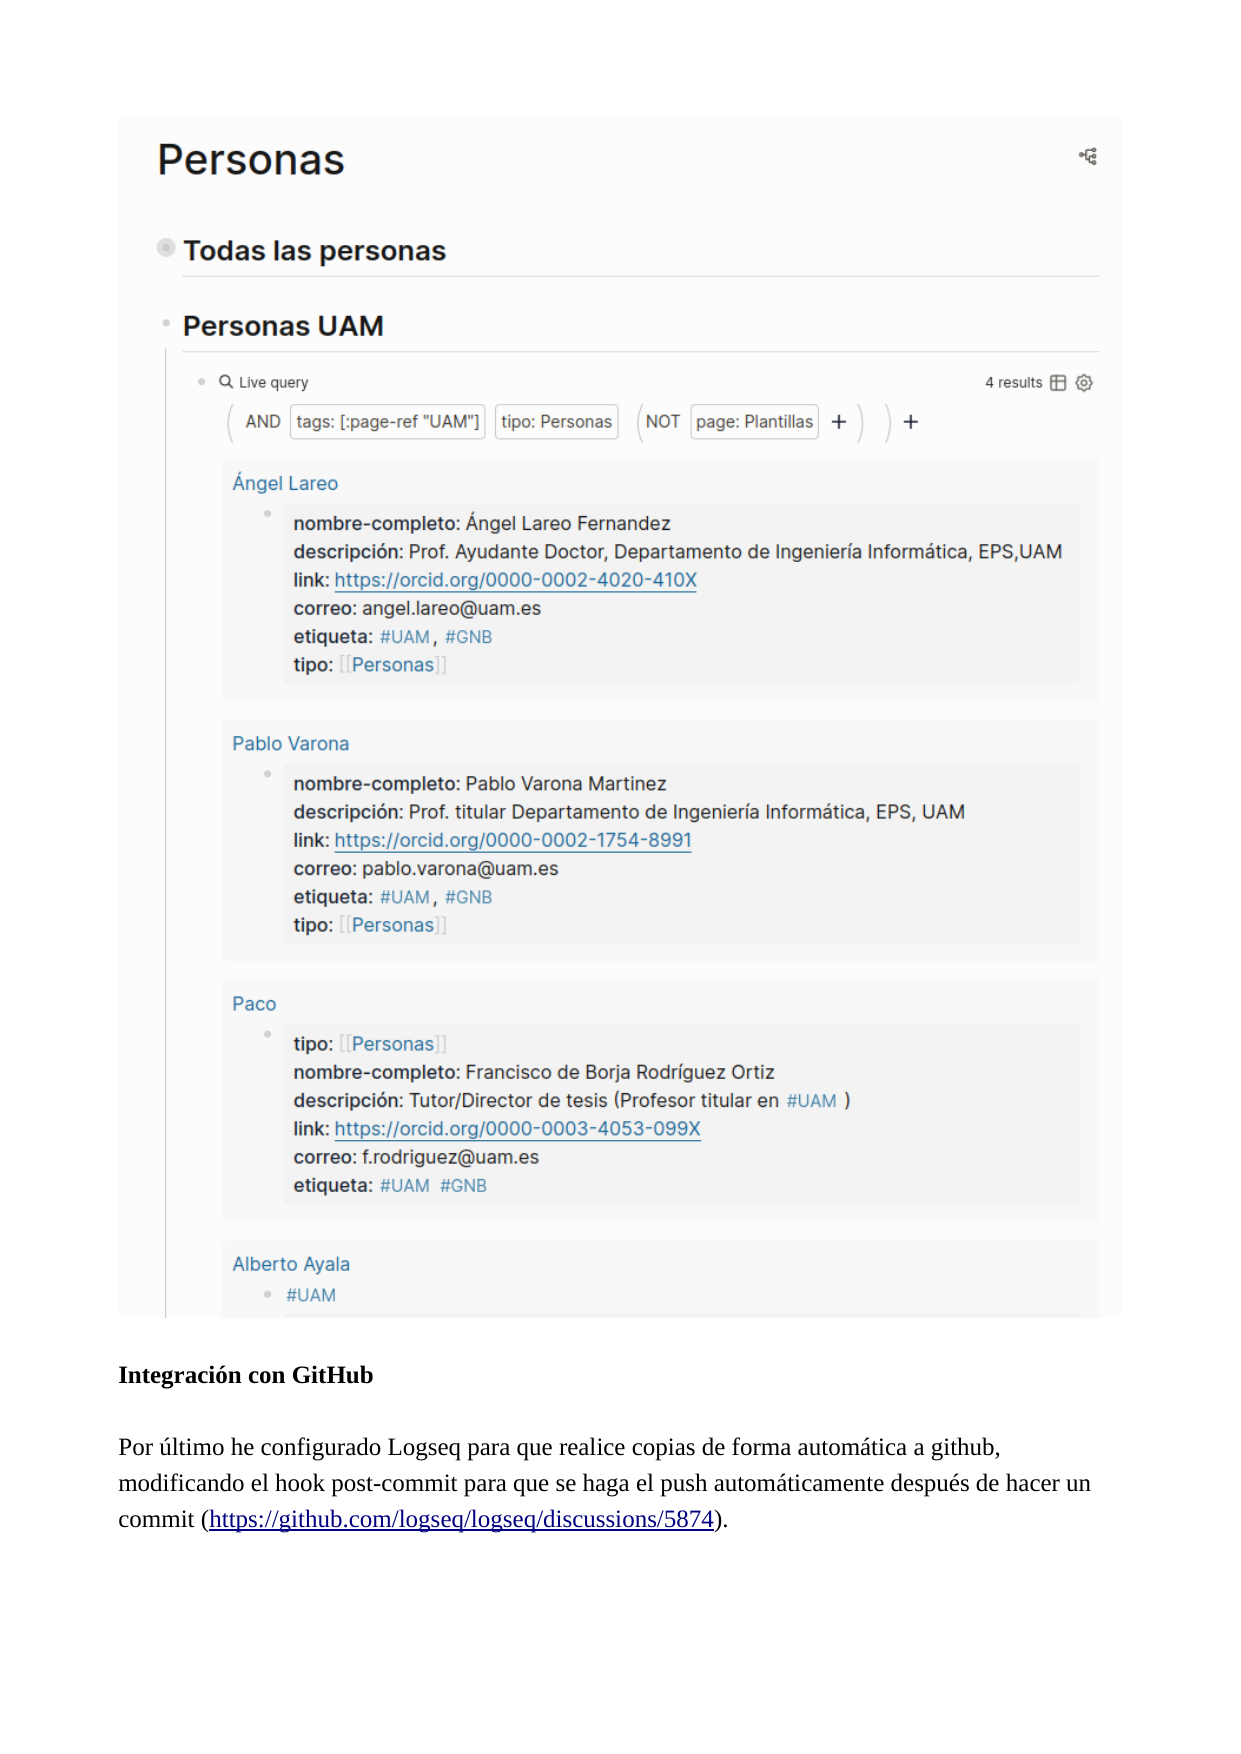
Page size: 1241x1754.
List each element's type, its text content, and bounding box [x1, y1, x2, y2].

picture [118, 118, 1123, 1318]
text Por último he configurado Logseq para que realice copias de forma automática a github, modificando el hook post-commit para que se haga el push automáticamente después de hacer un commit (https://github.com/logseq/logseq/discussions/5874). [118, 1432, 1122, 1533]
text Integración con GitHub [118, 1318, 1122, 1389]
